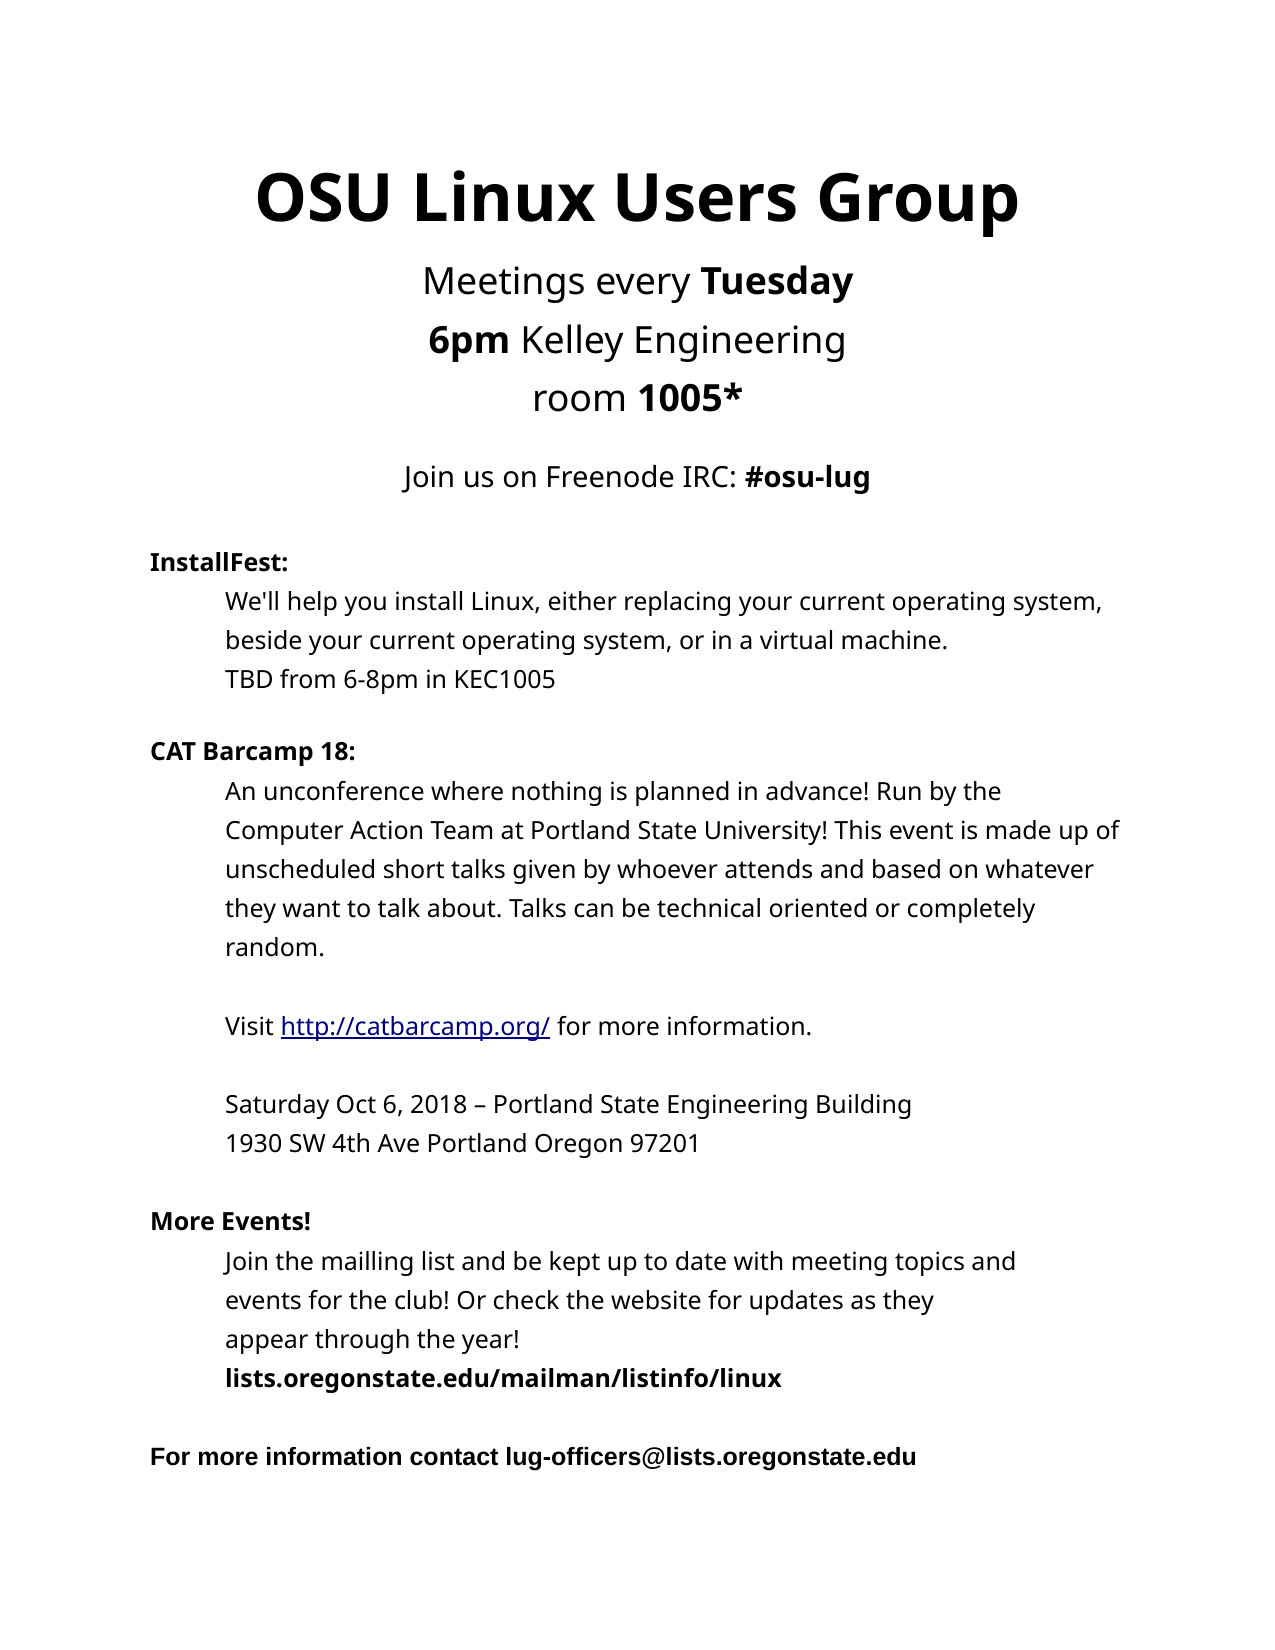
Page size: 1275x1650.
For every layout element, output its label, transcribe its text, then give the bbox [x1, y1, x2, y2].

text CAT Barcamp 18: [150, 734, 1125, 768]
text Meetings every Tuesday [150, 254, 1125, 305]
text More Events! [150, 1204, 1125, 1238]
text Join the mailling list and be kept up to date with meeting topics and [150, 1243, 1125, 1277]
text 1930 SW 4th Ave Portland Oregon 97201 [150, 1126, 1125, 1160]
text room 1005* [150, 372, 1125, 423]
text Visit http://catbarcamp.org/ for more information. [225, 1008, 1125, 1042]
text An unconference where nothing is planned in advance! Run by the Computer Action Team at Portland State University! This event is made up of unscheduled short talks given by whoever attends and based on whatever they want to talk about. Talks can be technical oriented or completely random. [225, 773, 1125, 964]
text InstallFest: [150, 544, 1125, 578]
text 6pm Kelley Engineering [150, 313, 1125, 364]
text TBD from 6-8pm in KEC1005 [225, 662, 1125, 696]
text OSU Linux Users Group [150, 150, 1125, 241]
text Saturday Oct 6, 2018 – Portland State Engineering Building [150, 1087, 1125, 1121]
text We'll help you install Linux, either replacing your current operating system, beside your current operating system, or in a virtual machine. [225, 583, 1125, 657]
text events for the club! Or check the website for updates as they [150, 1282, 1125, 1316]
text For more information contact lug-officers@lists.oregonstate.edu [150, 1442, 1125, 1471]
text Join us on Freenode IRC: #osu-lug [150, 456, 1125, 496]
text appear through the year! [150, 1322, 1125, 1356]
text lists.oregonstate.edu/mailman/listinfo/linux [150, 1361, 1125, 1395]
